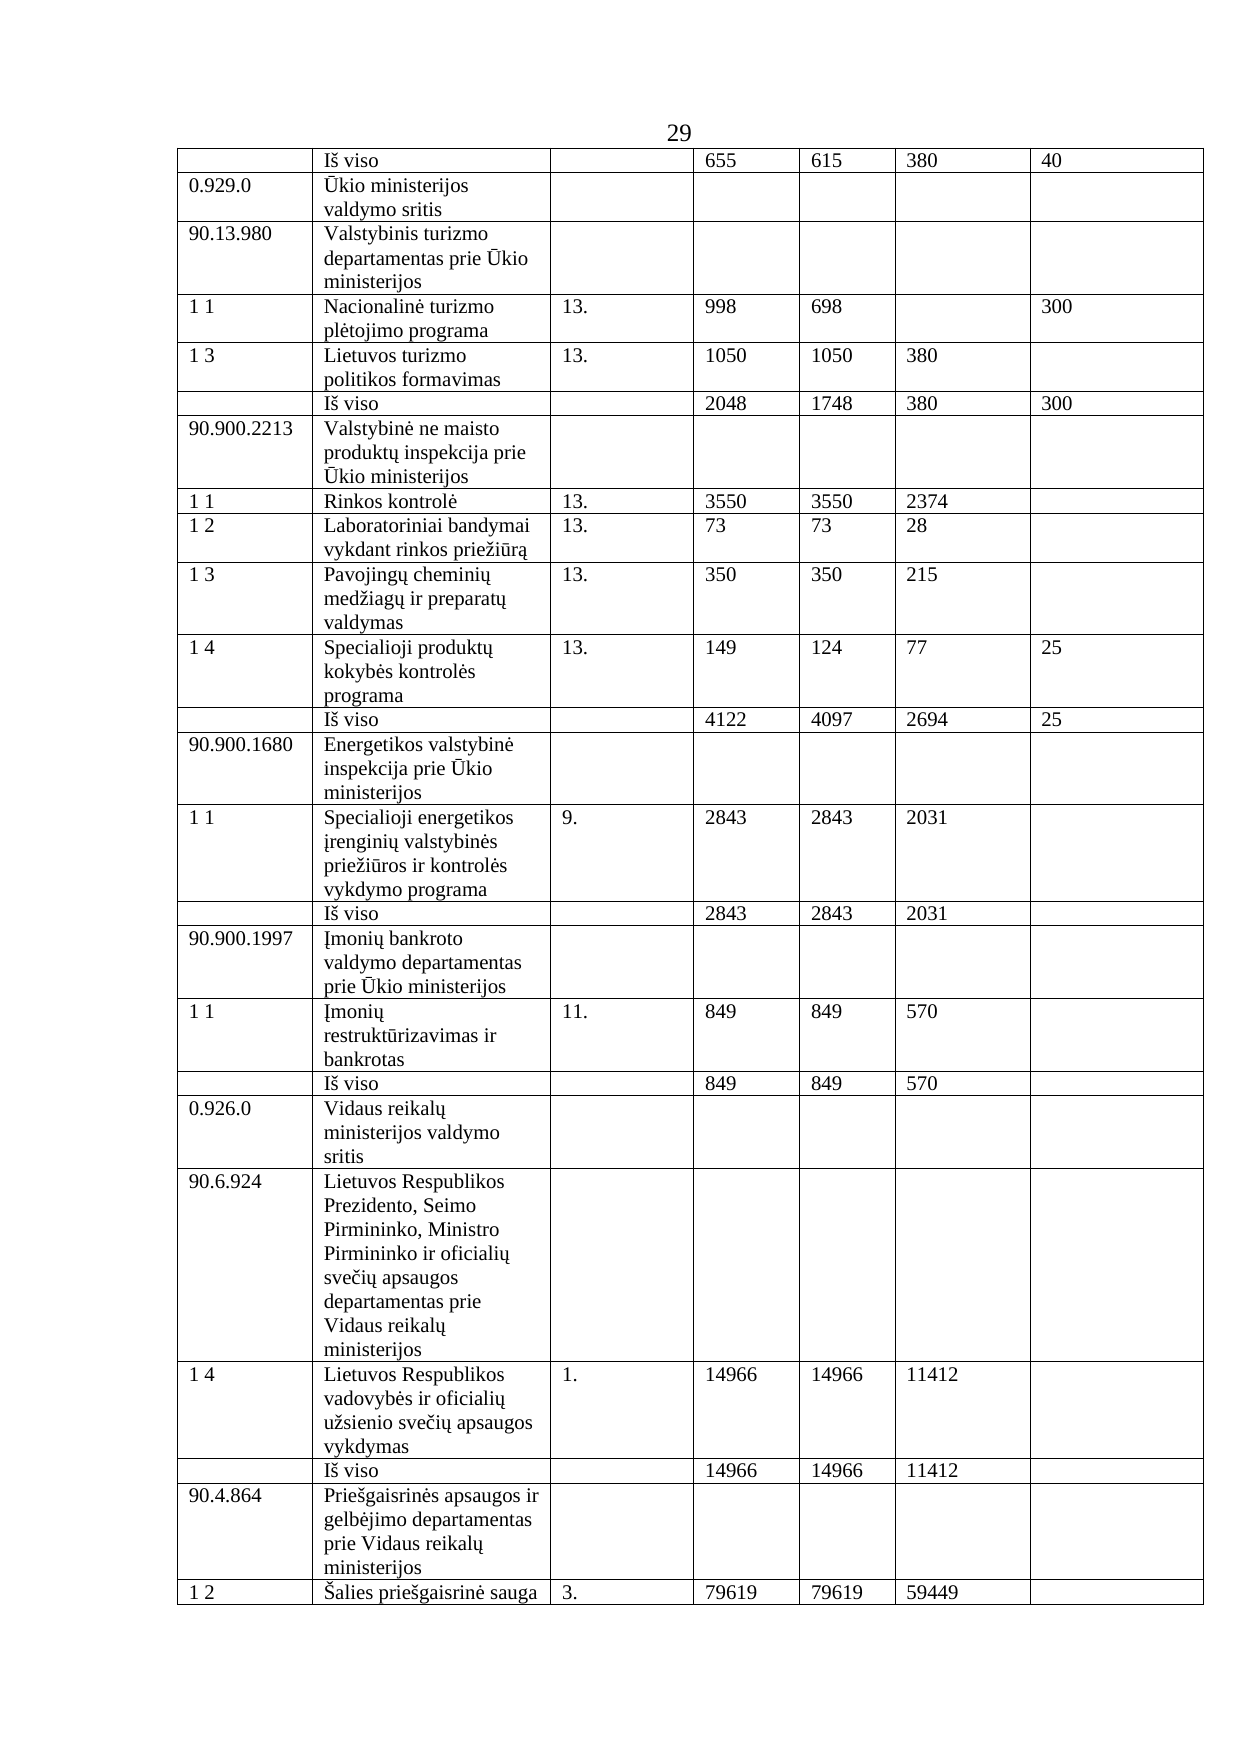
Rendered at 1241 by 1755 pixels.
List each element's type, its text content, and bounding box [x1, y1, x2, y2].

table_cell Ūkio ministerijos valdymo sritis [313, 173, 550, 221]
table_cell [551, 926, 693, 998]
table_cell [1031, 1580, 1203, 1604]
table_cell 59449 [896, 1580, 1030, 1604]
table_cell Nacionalinė turizmo plėtojimo programa [313, 295, 550, 342]
table_cell 73 [694, 514, 799, 561]
table_cell 28 [896, 514, 1030, 561]
table_cell [178, 708, 312, 731]
table_cell [1031, 1484, 1203, 1579]
table_cell Priešgaisrinės apsaugos ir gelbėjimo departamentas prie Vidaus reikalų ministerijos [313, 1484, 550, 1579]
table_cell [1031, 999, 1203, 1071]
table_cell [896, 295, 1030, 342]
table_cell [1031, 173, 1203, 221]
table_cell 1748 [800, 392, 895, 415]
table_cell [551, 1484, 693, 1579]
table_cell Iš viso [313, 1459, 550, 1482]
table_cell [896, 733, 1030, 804]
table_cell [694, 1169, 799, 1361]
table_cell 13. [551, 489, 693, 513]
table_cell Lietuvos Respublikos vadovybės ir oficialių užsienio svečių apsaugos vykdymas [313, 1362, 550, 1458]
table_cell 1 2 [178, 1580, 312, 1604]
table_cell Lietuvos turizmo politikos formavimas [313, 343, 550, 391]
table_cell [1031, 1362, 1203, 1458]
table_cell [1031, 222, 1203, 293]
table_cell [178, 149, 312, 172]
table_cell [551, 733, 693, 804]
table_cell 380 [896, 149, 1030, 172]
table_cell [551, 1096, 693, 1168]
table_cell [1031, 805, 1203, 901]
table_cell Vidaus reikalų ministerijos valdymo sritis [313, 1096, 550, 1168]
table_cell [800, 416, 895, 488]
table_cell 570 [896, 1072, 1030, 1095]
table_cell [551, 1072, 693, 1095]
table_cell 124 [800, 635, 895, 707]
table_cell 0.929.0 [178, 173, 312, 221]
table_cell [694, 416, 799, 488]
table_cell 13. [551, 514, 693, 561]
table_cell 300 [1031, 295, 1203, 342]
table_cell 11412 [896, 1459, 1030, 1482]
table_cell Valstybinė ne maisto produktų inspekcija prie Ūkio ministerijos [313, 416, 550, 488]
table_cell [551, 222, 693, 293]
table_cell 90.13.980 [178, 222, 312, 293]
table_cell 40 [1031, 149, 1203, 172]
table_cell Specialioji produktų kokybės kontrolės programa [313, 635, 550, 707]
table_cell 2694 [896, 708, 1030, 731]
table_cell 149 [694, 635, 799, 707]
table_cell 1 3 [178, 343, 312, 391]
table_cell Įmonių bankroto valdymo departamentas prie Ūkio ministerijos [313, 926, 550, 998]
table_cell 849 [694, 999, 799, 1071]
table_cell [1031, 902, 1203, 925]
table_cell Laboratoriniai bandymai vykdant rinkos priežiūrą [313, 514, 550, 561]
table_cell [1031, 1096, 1203, 1168]
table_cell 25 [1031, 708, 1203, 731]
table_cell Lietuvos Respublikos Prezidento, Seimo Pirmininko, Ministro Pirmininko ir oficialių svečių apsaugos departamentas prie Vidaus reikalų ministerijos [313, 1169, 550, 1361]
table_cell [896, 1096, 1030, 1168]
table_cell [694, 926, 799, 998]
table_cell Pavojingų cheminių medžiagų ir preparatų valdymas [313, 563, 550, 634]
table_cell 380 [896, 343, 1030, 391]
table_cell [1031, 1072, 1203, 1095]
table_cell [178, 1072, 312, 1095]
table_cell 14966 [694, 1362, 799, 1458]
table_cell 300 [1031, 392, 1203, 415]
table_cell 0.926.0 [178, 1096, 312, 1168]
table_cell Šalies priešgaisrinė sauga [313, 1580, 550, 1604]
table_cell [896, 222, 1030, 293]
table_cell [1031, 489, 1203, 513]
table_cell [694, 733, 799, 804]
table_cell 13. [551, 563, 693, 634]
table_cell 79619 [694, 1580, 799, 1604]
table_cell [896, 1484, 1030, 1579]
table_cell 4097 [800, 708, 895, 731]
table_cell 350 [694, 563, 799, 634]
table_cell 1 2 [178, 514, 312, 561]
table_cell 215 [896, 563, 1030, 634]
table_cell 2048 [694, 392, 799, 415]
table_cell [178, 1459, 312, 1482]
table_cell [1031, 733, 1203, 804]
table_cell [1031, 926, 1203, 998]
table_cell 11. [551, 999, 693, 1071]
table_cell 350 [800, 563, 895, 634]
table_cell [800, 1484, 895, 1579]
table_cell 14966 [694, 1459, 799, 1482]
table_cell Valstybinis turizmo departamentas prie Ūkio ministerijos [313, 222, 550, 293]
table_cell Rinkos kontrolė [313, 489, 550, 513]
table_cell 1 1 [178, 999, 312, 1071]
table_cell 2031 [896, 805, 1030, 901]
table_cell 79619 [800, 1580, 895, 1604]
table_cell 1 1 [178, 805, 312, 901]
table_cell 2843 [694, 805, 799, 901]
table_cell 9. [551, 805, 693, 901]
table_cell 13. [551, 343, 693, 391]
table_cell [551, 392, 693, 415]
table_cell 655 [694, 149, 799, 172]
table_cell Specialioji energetikos įrenginių valstybinės priežiūros ir kontrolės vykdymo programa [313, 805, 550, 901]
table_cell 13. [551, 635, 693, 707]
table_cell [1031, 563, 1203, 634]
table_cell 1 1 [178, 295, 312, 342]
table_cell [551, 416, 693, 488]
table_cell 1050 [800, 343, 895, 391]
table_cell 4122 [694, 708, 799, 731]
table_cell 73 [800, 514, 895, 561]
table_cell [800, 733, 895, 804]
table_cell [896, 173, 1030, 221]
table_cell 1 3 [178, 563, 312, 634]
table_cell [896, 416, 1030, 488]
table_cell [1031, 416, 1203, 488]
table_cell 998 [694, 295, 799, 342]
table_cell [694, 173, 799, 221]
table_cell Iš viso [313, 1072, 550, 1095]
table_cell 3. [551, 1580, 693, 1604]
table_cell Iš viso [313, 902, 550, 925]
table_cell [896, 1169, 1030, 1361]
table_cell [800, 1096, 895, 1168]
table_cell Iš viso [313, 708, 550, 731]
table_cell 2374 [896, 489, 1030, 513]
table_cell 14966 [800, 1459, 895, 1482]
table_cell [551, 149, 693, 172]
table_cell 90.900.2213 [178, 416, 312, 488]
table_cell 849 [800, 999, 895, 1071]
table_cell [800, 926, 895, 998]
table_cell 615 [800, 149, 895, 172]
table_cell 380 [896, 392, 1030, 415]
table_cell [694, 222, 799, 293]
table_cell 1050 [694, 343, 799, 391]
table_cell [800, 173, 895, 221]
table_cell 2031 [896, 902, 1030, 925]
table_cell [178, 902, 312, 925]
table_cell [694, 1096, 799, 1168]
table_cell [551, 708, 693, 731]
table_cell [1031, 1169, 1203, 1361]
table_cell 3550 [800, 489, 895, 513]
table_cell 1 4 [178, 635, 312, 707]
table_cell [896, 926, 1030, 998]
table_cell 849 [694, 1072, 799, 1095]
table_cell 14966 [800, 1362, 895, 1458]
table_cell 90.4.864 [178, 1484, 312, 1579]
table_cell 25 [1031, 635, 1203, 707]
table_cell [551, 1459, 693, 1482]
table_cell 1. [551, 1362, 693, 1458]
table_cell 698 [800, 295, 895, 342]
table_cell 3550 [694, 489, 799, 513]
table_cell Energetikos valstybinė inspekcija prie Ūkio ministerijos [313, 733, 550, 804]
table_cell [178, 392, 312, 415]
table_cell [800, 222, 895, 293]
table_cell 1 1 [178, 489, 312, 513]
table_cell Iš viso [313, 149, 550, 172]
table_cell 77 [896, 635, 1030, 707]
table_cell 2843 [800, 902, 895, 925]
table_cell [1031, 1459, 1203, 1482]
table_cell 90.900.1680 [178, 733, 312, 804]
table_cell 13. [551, 295, 693, 342]
table_cell 11412 [896, 1362, 1030, 1458]
table_cell [551, 173, 693, 221]
table_cell [1031, 514, 1203, 561]
table_cell 1 4 [178, 1362, 312, 1458]
table_cell 2843 [800, 805, 895, 901]
table_cell Iš viso [313, 392, 550, 415]
table_cell [1031, 343, 1203, 391]
table_cell [551, 1169, 693, 1361]
table_cell 570 [896, 999, 1030, 1071]
table_cell 2843 [694, 902, 799, 925]
table_cell 90.900.1997 [178, 926, 312, 998]
table_cell [694, 1484, 799, 1579]
table_cell 849 [800, 1072, 895, 1095]
table_cell [800, 1169, 895, 1361]
table_cell Įmonių restruktūrizavimas ir bankrotas [313, 999, 550, 1071]
table_cell [551, 902, 693, 925]
table_cell 90.6.924 [178, 1169, 312, 1361]
